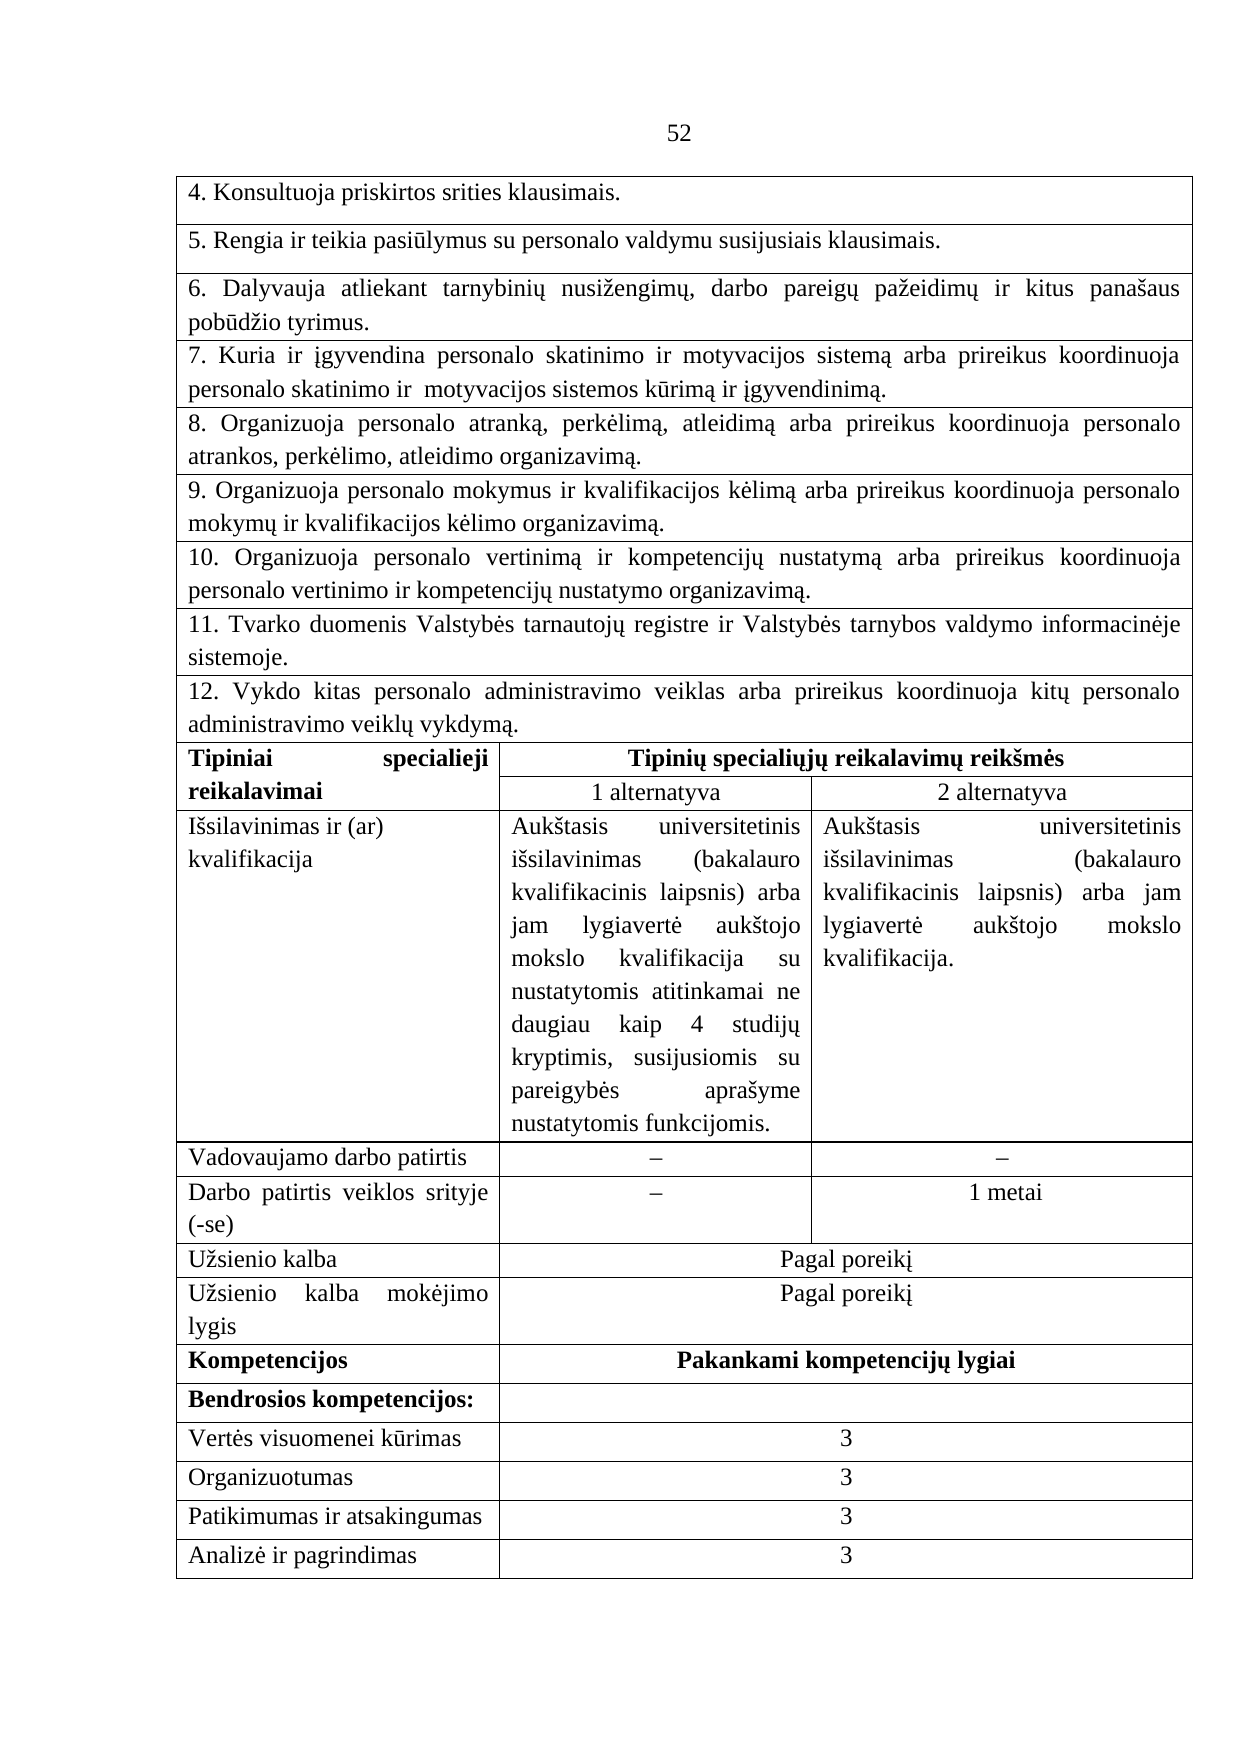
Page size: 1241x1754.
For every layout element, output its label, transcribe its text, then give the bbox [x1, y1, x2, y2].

table_cell Vadovaujamo darbo patirtis [177, 1143, 499, 1176]
table_cell Užsienio kalba [177, 1244, 499, 1277]
table_cell 2 alternatyva [812, 777, 1192, 810]
table_cell 3 [500, 1501, 1192, 1539]
table_cell Išsilavinimas ir (ar) kvalifikacija [177, 811, 499, 1141]
table_cell Aukštasis universitetinis išsilavinimas (bakalauro kvalifikacinis laipsnis) arba jam lygiavertė aukštojo mokslo kvalifikacija su nustatytomis atitinkamai ne daugiau kaip 4 studijų kryptimis, susijusiomis su pareigybės aprašyme nustatytomis funkcijomis. [500, 811, 811, 1141]
table_cell Užsienio kalba mokėjimo lygis [177, 1278, 499, 1344]
table_cell – [500, 1143, 811, 1176]
table_cell 11. Tvarko duomenis Valstybės tarnautojų registre ir Valstybės tarnybos valdymo informacinėje sistemoje. [177, 609, 1192, 675]
table_cell Tipinių specialiųjų reikalavimų reikšmės [500, 743, 1192, 776]
table_cell 7. Kuria ir įgyvendina personalo skatinimo ir motyvacijos sistemą arba prireikus koordinuoja personalo skatinimo ir motyvacijos sistemos kūrimą ir įgyvendinimą. [177, 341, 1192, 407]
table_cell 3 [500, 1423, 1192, 1461]
table_cell 5. Rengia ir teikia pasiūlymus su personalo valdymu susijusiais klausimais. [177, 225, 1192, 272]
table_cell – [812, 1143, 1192, 1176]
table_cell 8. Organizuoja personalo atranką, perkėlimą, atleidimą arba prireikus koordinuoja personalo atrankos, perkėlimo, atleidimo organizavimą. [177, 408, 1192, 474]
table_cell [500, 1384, 1192, 1422]
table_cell 1 alternatyva [500, 777, 811, 810]
table_cell 6. Dalyvauja atliekant tarnybinių nusižengimų, darbo pareigų pažeidimų ir kitus panašaus pobūdžio tyrimus. [177, 274, 1192, 339]
table_cell Darbo patirtis veiklos srityje (-se) [177, 1177, 499, 1243]
table_cell Patikimumas ir atsakingumas [177, 1501, 499, 1539]
table_cell – [500, 1177, 811, 1243]
table_cell Bendrosios kompetencijos: [177, 1384, 499, 1422]
table_cell 3 [500, 1540, 1192, 1578]
table_cell 3 [500, 1462, 1192, 1500]
table_cell 10. Organizuoja personalo vertinimą ir kompetencijų nustatymą arba prireikus koordinuoja personalo vertinimo ir kompetencijų nustatymo organizavimą. [177, 542, 1192, 608]
table_cell Kompetencijos [177, 1345, 499, 1383]
table_cell Tipiniai specialieji reikalavimai [177, 743, 499, 810]
table_cell 9. Organizuoja personalo mokymus ir kvalifikacijos kėlimą arba prireikus koordinuoja personalo mokymų ir kvalifikacijos kėlimo organizavimą. [177, 475, 1192, 541]
table_cell 1 metai [812, 1177, 1192, 1243]
table_cell Pagal poreikį [500, 1244, 1192, 1277]
table_cell Analizė ir pagrindimas [177, 1540, 499, 1578]
table_cell Pakankami kompetencijų lygiai [500, 1345, 1192, 1383]
table_cell Aukštasis universitetinis išsilavinimas (bakalauro kvalifikacinis laipsnis) arba jam lygiavertė aukštojo mokslo kvalifikacija. [812, 811, 1192, 1141]
table_cell Pagal poreikį [500, 1278, 1192, 1344]
table_cell 4. Konsultuoja priskirtos srities klausimais. [177, 177, 1192, 224]
table_cell 12. Vykdo kitas personalo administravimo veiklas arba prireikus koordinuoja kitų personalo administravimo veiklų vykdymą. [177, 676, 1192, 742]
table_cell Organizuotumas [177, 1462, 499, 1500]
table_cell Vertės visuomenei kūrimas [177, 1423, 499, 1461]
